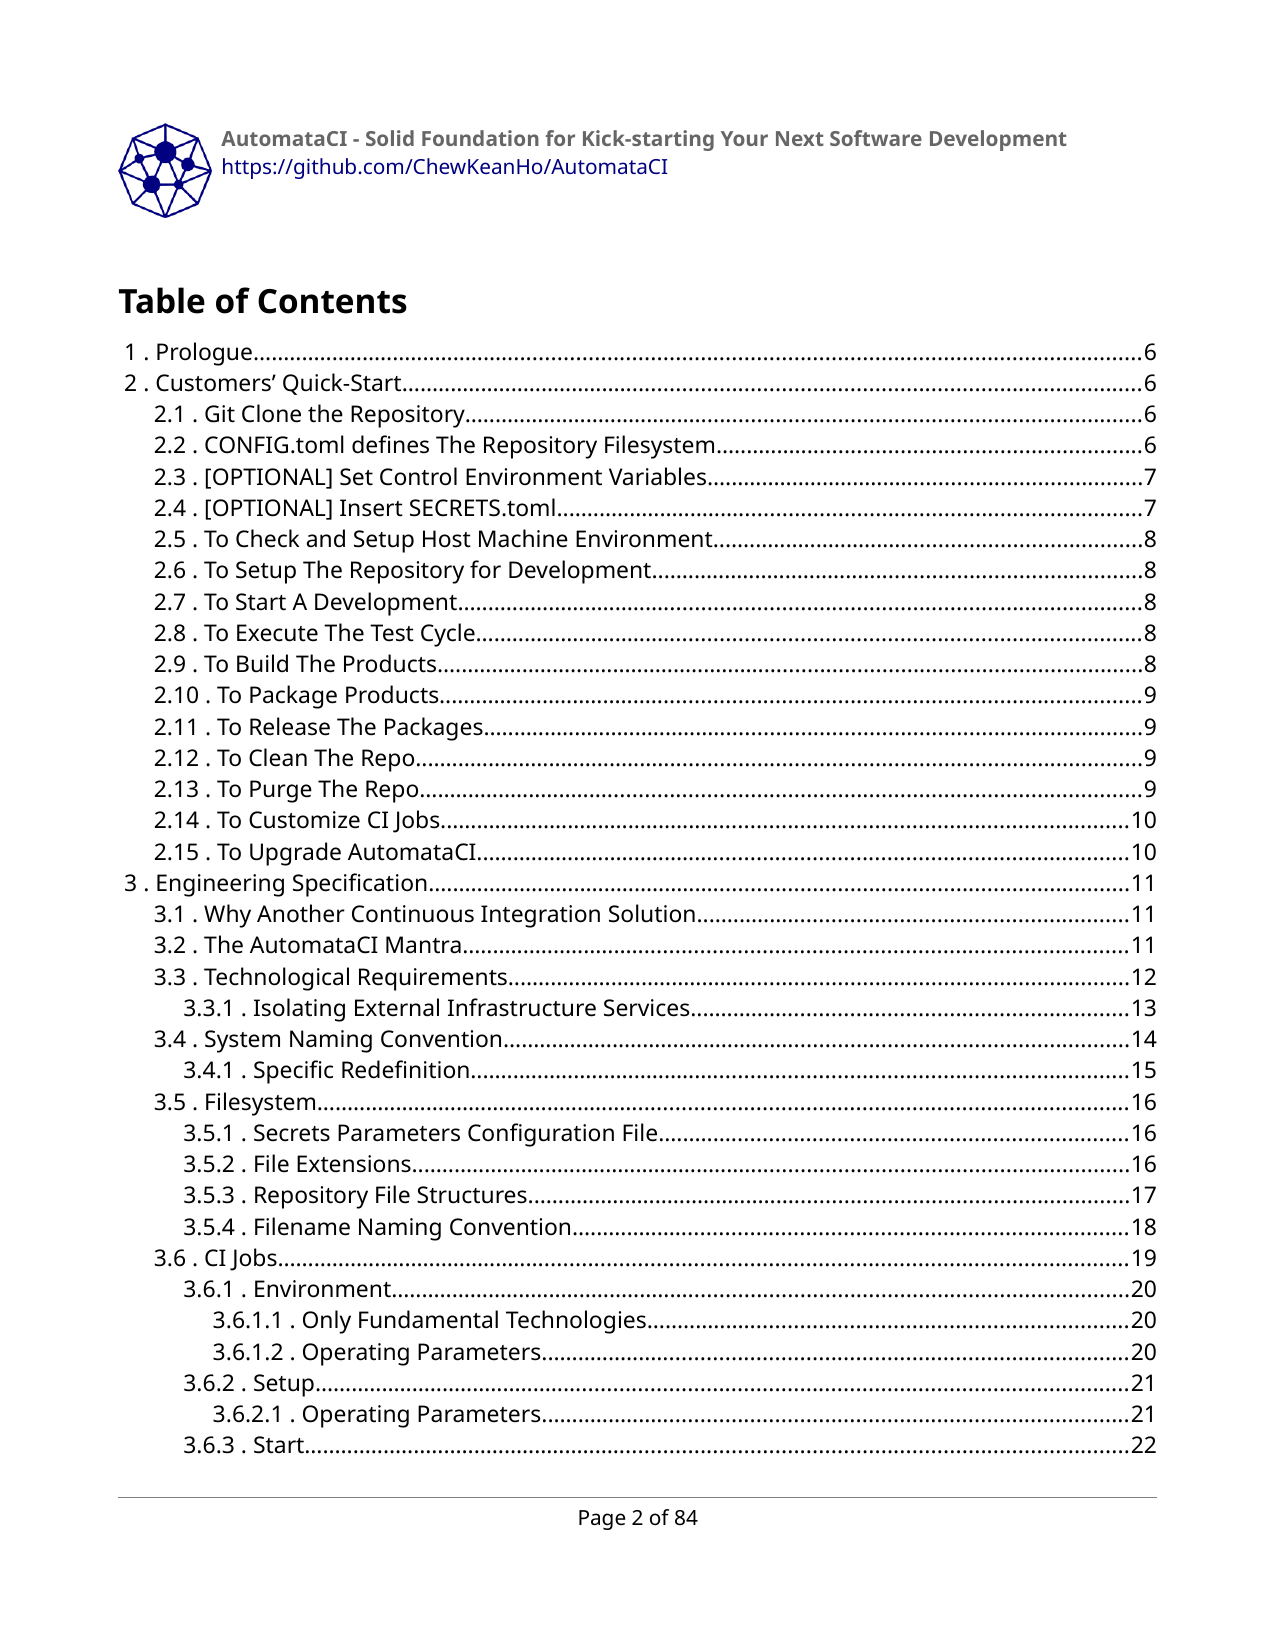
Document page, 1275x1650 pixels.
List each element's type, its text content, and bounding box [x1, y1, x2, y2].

text 2 . Customers’ Quick-Start 6 [118, 367, 1157, 398]
subtitle Table of Contents [118, 278, 1157, 323]
text 3 . Engineering Specification 11 [118, 867, 1157, 898]
text 3.5.1 . Secrets Parameters Configuration File 16 [177, 1117, 1157, 1148]
text 3.6.1.2 . Operating Parameters 20 [207, 1336, 1157, 1367]
text 2.2 . CONFIG.toml defines The Repository Filesystem 6 [148, 429, 1157, 461]
text 2.4 . [OPTIONAL] Insert SECRETS.toml 7 [148, 492, 1157, 523]
text 3.6.3 . Start 22 [177, 1429, 1157, 1461]
text 1 . Prologue 6 [118, 336, 1157, 367]
text 2.6 . To Setup The Repository for Development 8 [148, 554, 1157, 586]
text 3.6 . CI Jobs 19 [148, 1242, 1157, 1273]
text 3.2 . The AutomataCI Mantra 11 [148, 929, 1157, 961]
text 3.5.2 . File Extensions 16 [177, 1148, 1157, 1179]
text 2.8 . To Execute The Test Cycle 8 [148, 617, 1157, 648]
text 2.1 . Git Clone the Repository 6 [148, 398, 1157, 429]
text 2.15 . To Upgrade AutomataCI 10 [148, 836, 1157, 867]
text 3.5.4 . Filename Naming Convention 18 [177, 1211, 1157, 1242]
picture [118, 123, 212, 218]
text 3.5.3 . Repository File Structures 17 [177, 1179, 1157, 1211]
text 3.6.2 . Setup 21 [177, 1367, 1157, 1398]
text 3.5 . Filesystem 16 [148, 1086, 1157, 1117]
text 2.11 . To Release The Packages 9 [148, 711, 1157, 742]
text 3.6.1 . Environment 20 [177, 1273, 1157, 1304]
text 3.4.1 . Specific Redefinition 15 [177, 1054, 1157, 1086]
text 2.7 . To Start A Development 8 [148, 586, 1157, 617]
text 2.5 . To Check and Setup Host Machine Environment 8 [148, 523, 1157, 554]
text 2.12 . To Clean The Repo 9 [148, 742, 1157, 773]
text 3.3.1 . Isolating External Infrastructure Services 13 [177, 992, 1157, 1023]
text 3.6.1.1 . Only Fundamental Technologies 20 [207, 1304, 1157, 1336]
text 3.3 . Technological Requirements 12 [148, 961, 1157, 992]
text 2.9 . To Build The Products 8 [148, 648, 1157, 679]
text 3.4 . System Naming Convention 14 [148, 1023, 1157, 1054]
text 3.6.2.1 . Operating Parameters 21 [207, 1398, 1157, 1429]
text 2.14 . To Customize CI Jobs 10 [148, 804, 1157, 836]
text 2.10 . To Package Products 9 [148, 679, 1157, 711]
text 3.1 . Why Another Continuous Integration Solution 11 [148, 898, 1157, 929]
text 2.3 . [OPTIONAL] Set Control Environment Variables 7 [148, 461, 1157, 492]
text 2.13 . To Purge The Repo 9 [148, 773, 1157, 804]
